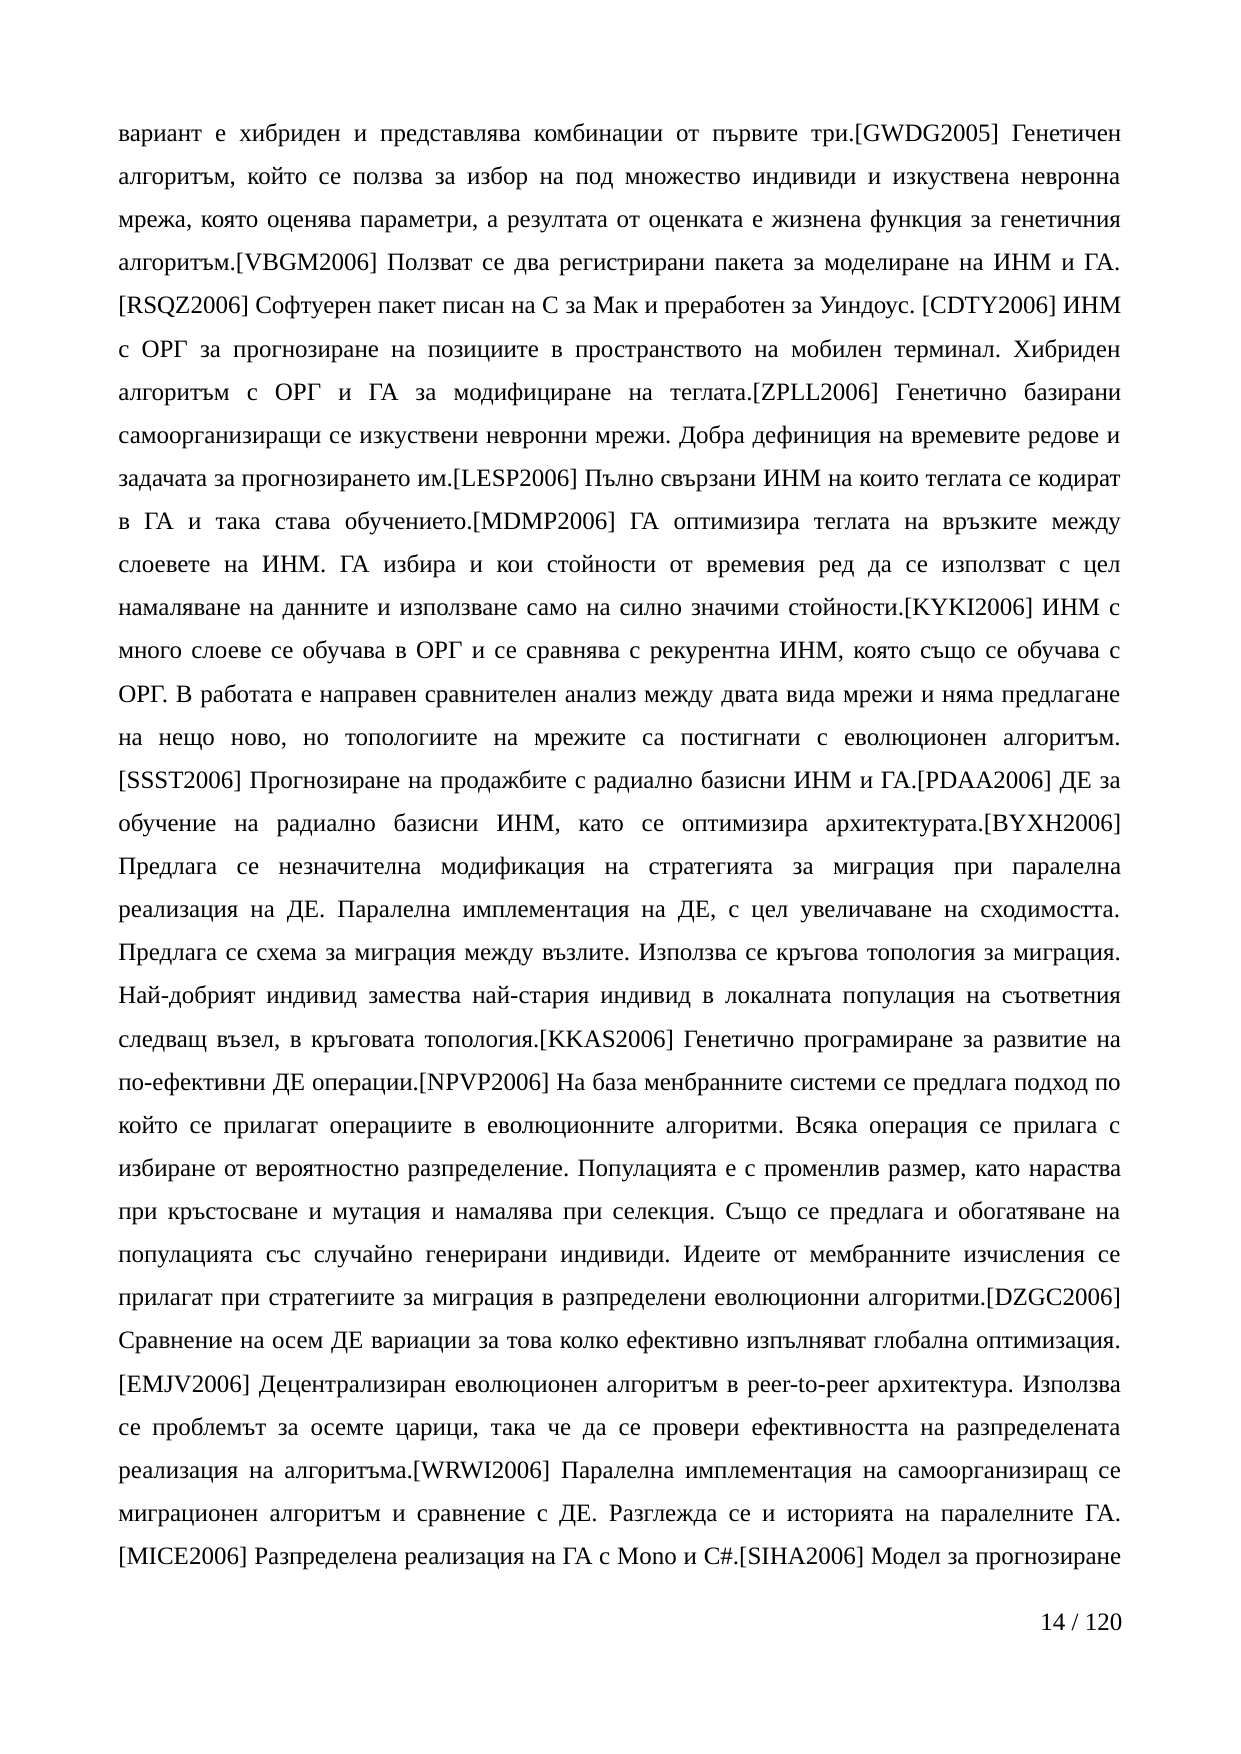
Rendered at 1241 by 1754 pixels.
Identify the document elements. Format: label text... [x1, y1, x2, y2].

text вариант е хибриден и представлява комбинации от първите три.[GWDG2005] Генетичен алгоритъм, който се ползва за избор на под множество индивиди и изкуствена невронна мрежа, която оценява параметри, а резултата от оценката е жизнена функция за генетичния алгоритъм.[VBGM2006] Ползват се два регистрирани пакета за моделиране на ИНМ и ГА.[RSQZ2006] Софтуерен пакет писан на С за Мак и преработен за Уиндоус. [CDTY2006] ИНМ с ОРГ за прогнозиране на позициите в пространството на мобилен терминал. Хибриден алгоритъм с ОРГ и ГА за модифициране на теглата.[ZPLL2006] Генетично базирани самоорганизиращи се изкуствени невронни мрежи. Добра дефиниция на времевите редове и задачата за прогнозирането им.[LESP2006] Пълно свързани ИНМ на които теглата се кодират в ГА и така става обучението.[MDMP2006] ГА оптимизира теглата на връзките между слоевете на ИНМ. ГА избира и кои стойности от времевия ред да се използват с цел намаляване на данните и използване само на силно значими стойности.[KYKI2006] ИНМ с много слоеве се обучава в ОРГ и се сравнява с рекурентна ИНМ, която също се обучава с ОРГ. В работата е направен сравнителен анализ между двата вида мрежи и няма предлагане на нещо ново, но топологиите на мрежите са постигнати с еволюционен алгоритъм.[SSST2006] Прогнозиране на продажбите с радиално базисни ИНМ и ГА.[PDAA2006] ДЕ за обучение на радиално базисни ИНМ, като се оптимизира архитектурата.[BYXH2006] Предлага се незначителна модификация на стратегията за миграция при паралелна реализация на ДЕ. Паралелна имплементация на ДЕ, с цел увеличаване на сходимостта. Предлага се схема за миграция между възлите. Използва се кръгова топология за миграция. Най-добрият индивид замества най-стария индивид в локалната популация на съответния следващ възел, в кръговата топология.[KKAS2006] Генетично програмиране за развитие на по-ефективни ДЕ операции.[NPVP2006] На база менбранните системи се предлага подход по който се прилагат операциите в еволюционните алгоритми. Всяка операция се прилага с избиране от вероятностно разпределение. Популацията е с променлив размер, като нараства при кръстосване и мутация и намалява при селекция. Също се предлага и обогатяване на популацията със случайно генерирани индивиди. Идеите от мембранните изчисления се прилагат при стратегиите за миграция в разпределени еволюционни алгоритми.[DZGC2006] Сравнение на осем ДЕ вариации за това колко ефективно изпълняват глобална оптимизация.[EMJV2006] Децентрализиран еволюционен алгоритъм в peer-to-peer архитектура. Използва се проблемът за осемте царици, така че да се провери ефективността на разпределената реализация на алгоритъма.[WRWI2006] Паралелна имплементация на самоорганизиращ се миграционен алгоритъм и сравнение с ДЕ. Разглежда се и историята на паралелните ГА.[MICE2006] Разпределена реализация на ГА с Mono и C#.[SIHA2006] Модел за прогнозиране [118, 118, 1122, 1570]
